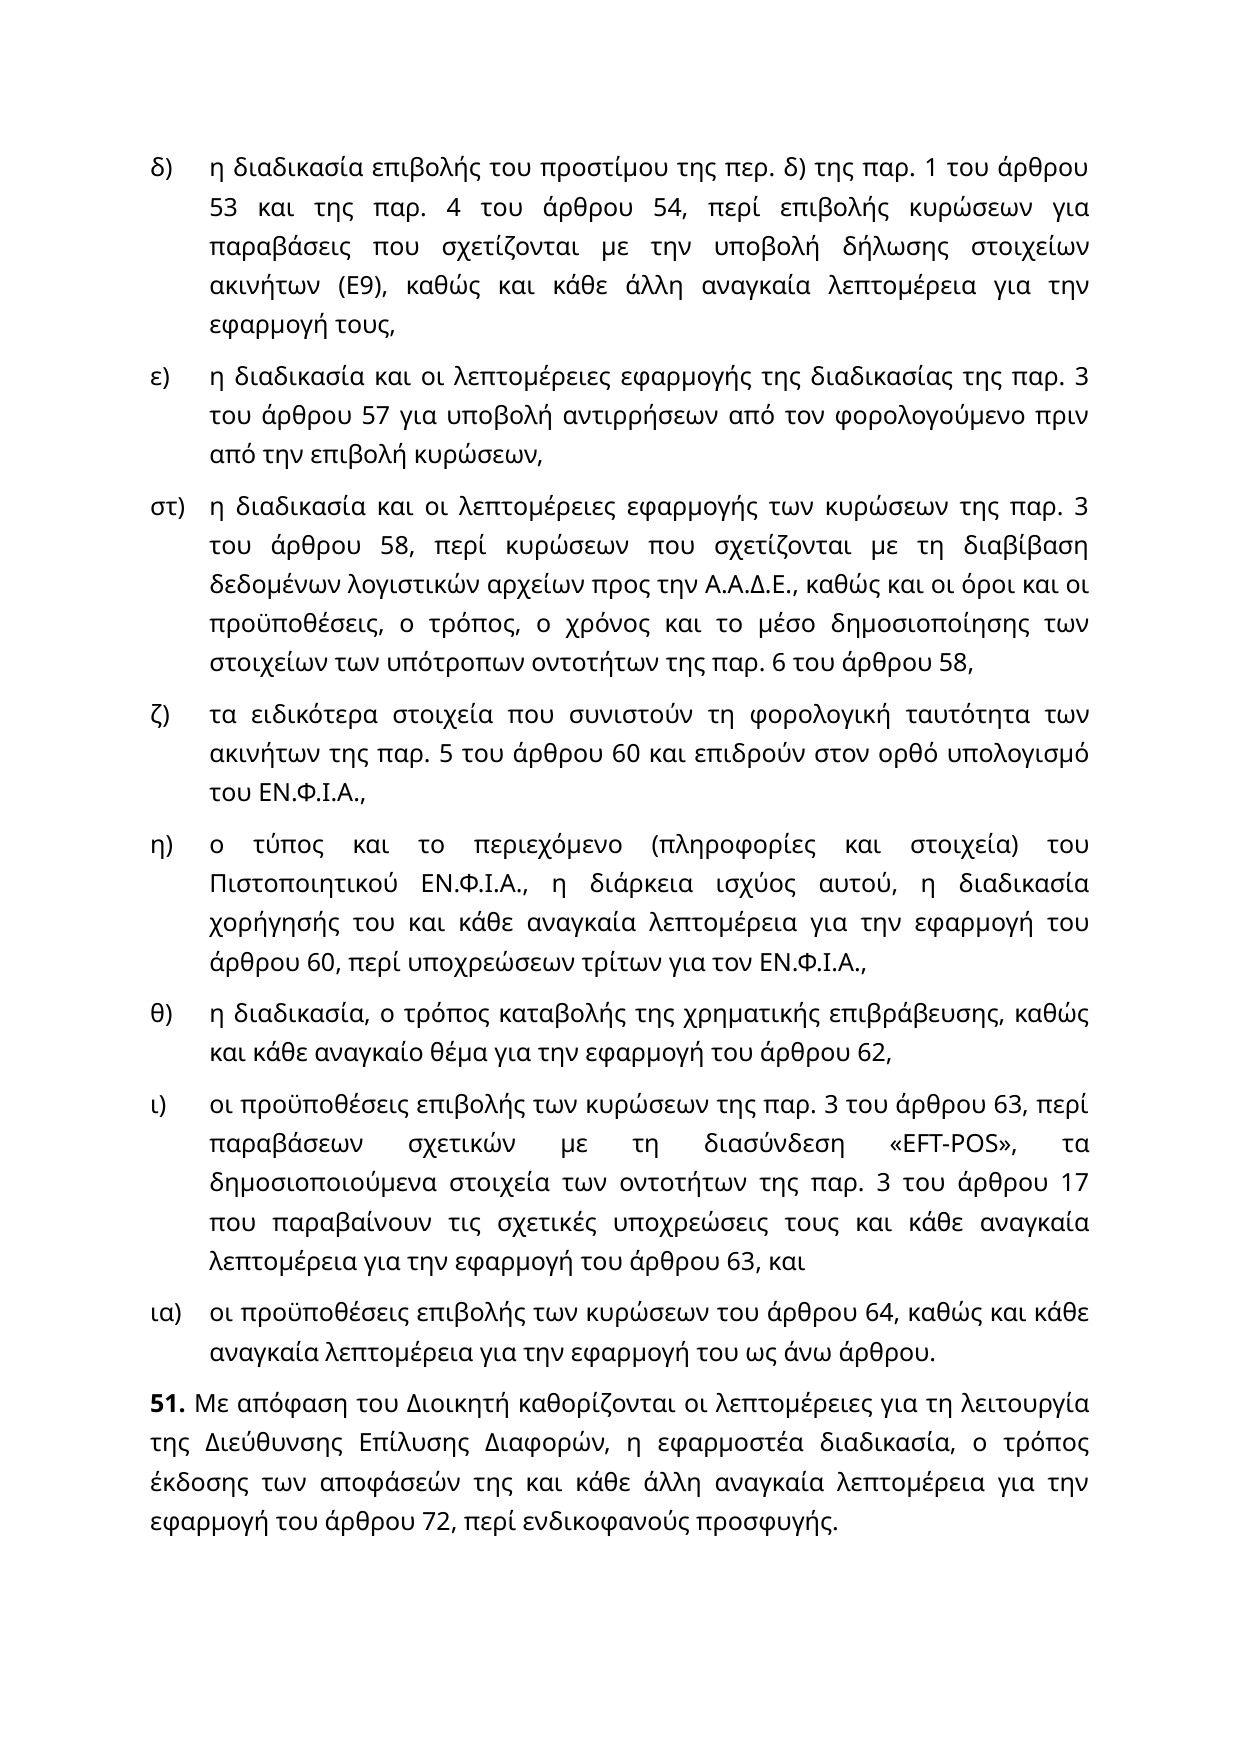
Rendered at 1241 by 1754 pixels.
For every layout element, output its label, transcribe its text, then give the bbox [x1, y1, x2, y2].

list ι) οι προϋποθέσεις επιβολής των κυρώσεων της παρ. 3 του άρθρου 63, περί παραβάσεων σχετικών με τη διασύνδεση «EFT-POS», τα δημοσιοποιούμενα στοιχεία των οντοτήτων της παρ. 3 του άρθρου 17 που παραβαίνουν τις σχετικές υποχρεώσεις τους και κάθε αναγκαία λεπτομέρεια για την εφαρμογή του άρθρου 63, και [150, 1087, 1090, 1277]
list η) ο τύπος και το περιεχόμενο (πληροφορίες και στοιχεία) του Πιστοποιητικού ΕΝ.Φ.Ι.Α., η διάρκεια ισχύος αυτού, η διαδικασία χορήγησής του και κάθε αναγκαία λεπτομέρεια για την εφαρμογή του άρθρου 60, περί υποχρεώσεων τρίτων για τον ΕΝ.Φ.Ι.Α., [150, 827, 1090, 978]
list θ) η διαδικασία, ο τρόπος καταβολής της χρηματικής επιβράβευσης, καθώς και κάθε αναγκαίο θέμα για την εφαρμογή του άρθρου 62, [150, 996, 1090, 1069]
list ια) οι προϋποθέσεις επιβολής των κυρώσεων του άρθρου 64, καθώς και κάθε αναγκαία λεπτομέρεια για την εφαρμογή του ως άνω άρθρου. [150, 1295, 1090, 1368]
list στ) η διαδικασία και οι λεπτομέρειες εφαρμογής των κυρώσεων της παρ. 3 του άρθρου 58, περί κυρώσεων που σχετίζονται με τη διαβίβαση δεδομένων λογιστικών αρχείων προς την Α.Α.Δ.Ε., καθώς και οι όροι και οι προϋποθέσεις, ο τρόπος, ο χρόνος και το μέσο δημοσιοποίησης των στοιχείων των υπότροπων οντοτήτων της παρ. 6 του άρθρου 58, [150, 488, 1090, 679]
list ζ) τα ειδικότερα στοιχεία που συνιστούν τη φορολογική ταυτότητα των ακινήτων της παρ. 5 του άρθρου 60 και επιδρούν στον ορθό υπολογισμό του ΕΝ.Φ.Ι.Α., [150, 697, 1090, 809]
list δ) η διαδικασία επιβολής του προστίμου της περ. δ) της παρ. 1 του άρθρου 53 και της παρ. 4 του άρθρου 54, περί επιβολής κυρώσεων για παραβάσεις που σχετίζονται με την υποβολή δήλωσης στοιχείων ακινήτων (Ε9), καθώς και κάθε άλλη αναγκαία λεπτομέρεια για την εφαρμογή τους, [150, 150, 1090, 341]
text 51. Με απόφαση του Διοικητή καθορίζονται οι λεπτομέρειες για τη λειτουργία της Διεύθυνσης Επίλυσης Διαφορών, η εφαρμοστέα διαδικασία, ο τρόπος έκδοσης των αποφάσεών της και κάθε άλλη αναγκαία λεπτομέρεια για την εφαρμογή του άρθρου 72, περί ενδικοφανούς προσφυγής. [150, 1386, 1090, 1537]
list ε) η διαδικασία και οι λεπτομέρειες εφαρμογής της διαδικασίας της παρ. 3 του άρθρου 57 για υποβολή αντιρρήσεων από τον φορολογούμενο πριν από την επιβολή κυρώσεων, [150, 358, 1090, 471]
